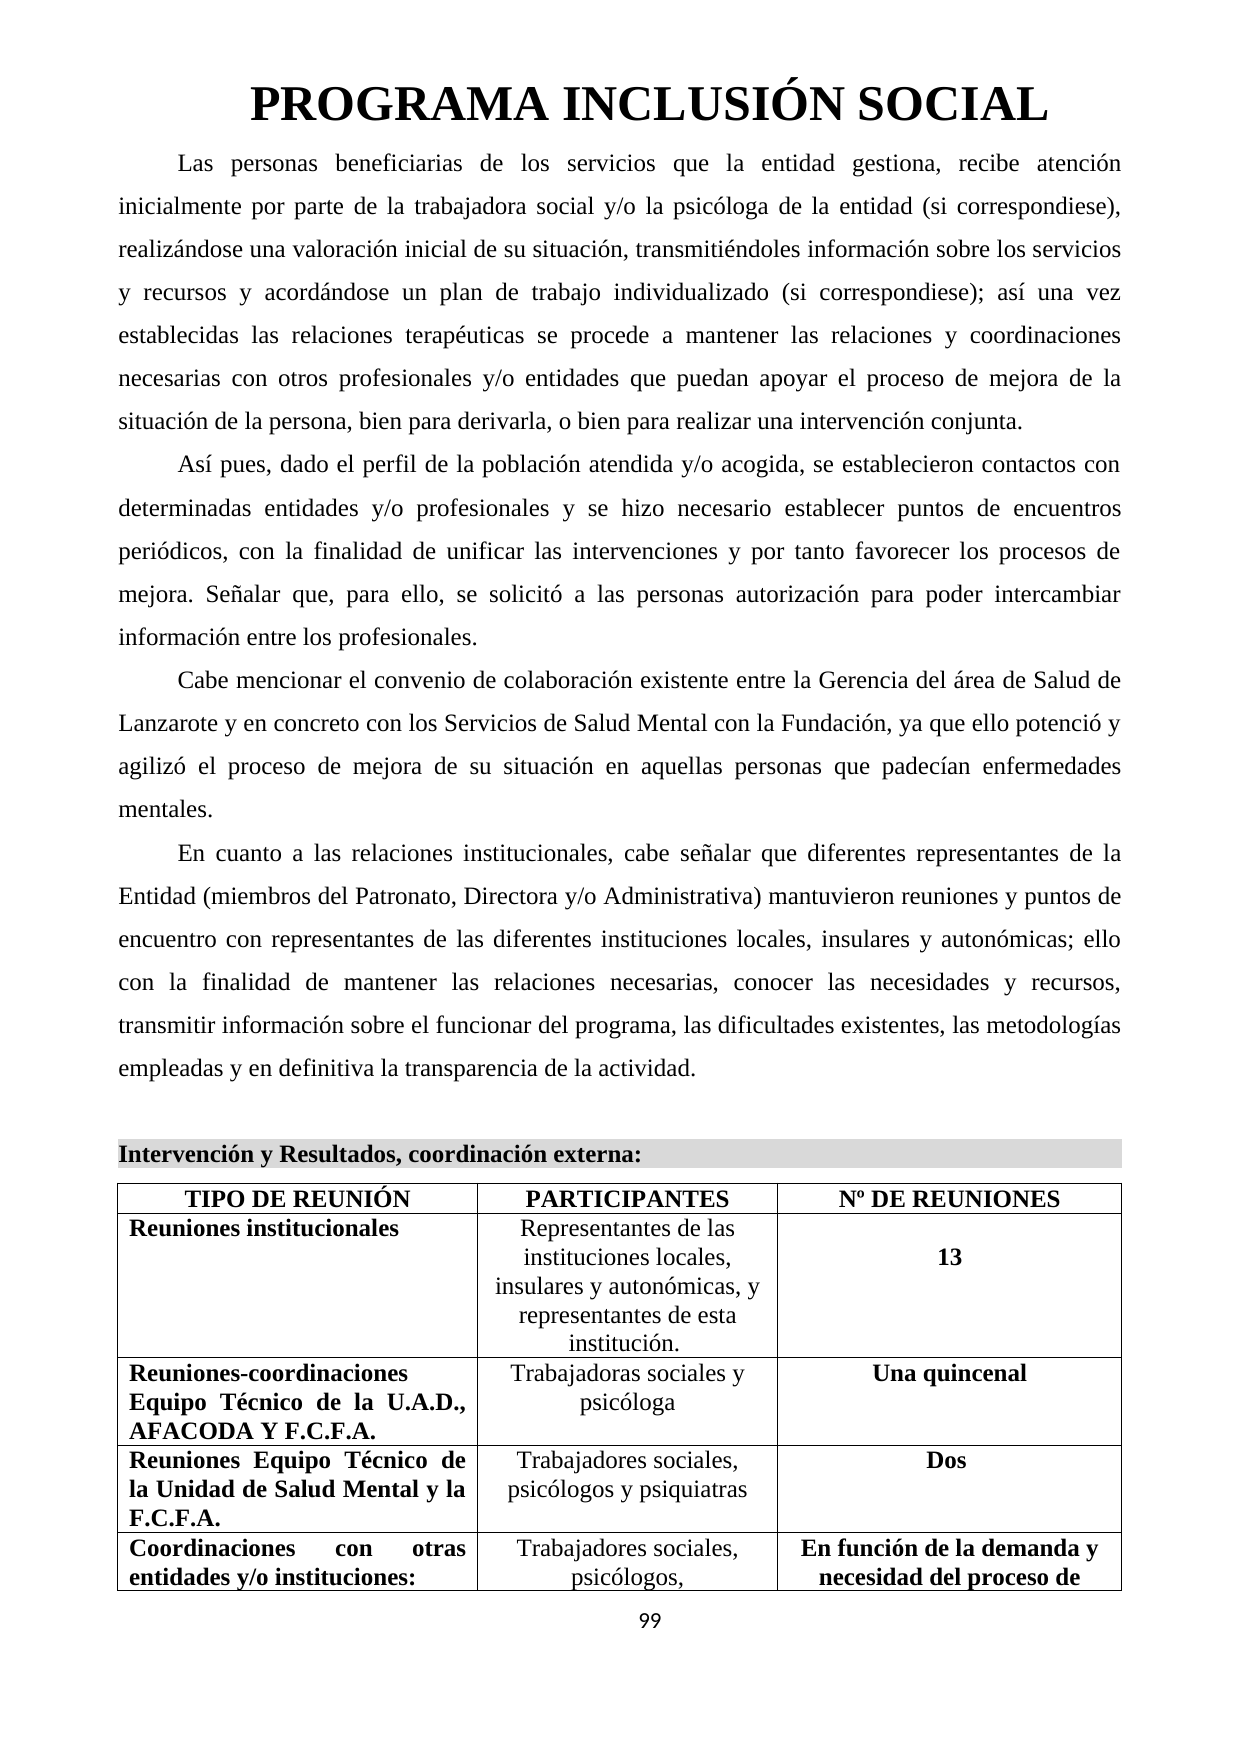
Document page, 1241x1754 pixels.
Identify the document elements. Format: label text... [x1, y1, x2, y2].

table_cell Representantes de las instituciones locales, insulares y autonómicas, y representantes de esta institución. [478, 1214, 777, 1357]
table_cell Reuniones Equipo Técnico de la Unidad de Salud Mental y la F.C.F.A. [118, 1446, 477, 1532]
table_cell Reuniones-coordinaciones Equipo Técnico de la U.A.D., AFACODA Y F.C.F.A. [118, 1358, 477, 1444]
table_cell Dos [778, 1446, 1121, 1532]
text En cuanto a las relaciones institucionales, cabe señalar que diferentes representantes de la Entidad (miembros del Patronato, Directora y/o Administrativa) mantuvieron reuniones y puntos de encuentro con representantes de las diferentes instituciones locales, insulares y autonómicas; ello con la finalidad de mantener las relaciones necesarias, conocer las necesidades y recursos, transmitir información sobre el funcionar del programa, las dificultades existentes, las metodologías empleadas y en definitiva la transparencia de la actividad. [118, 838, 1122, 1082]
table_cell Una quincenal [778, 1358, 1121, 1444]
text Así pues, dado el perfil de la población atendida y/o acogida, se establecieron contactos con determinadas entidades y/o profesionales y se hizo necesario establecer puntos de encuentros periódicos, con la finalidad de unificar las intervenciones y por tanto favorecer los procesos de mejora. Señalar que, para ello, se solicitó a las personas autorización para poder intercambiar información entre los profesionales. [118, 449, 1122, 651]
text Intervención y Resultados, coordinación externa: [118, 1139, 1122, 1168]
table_cell Reuniones institucionales [118, 1214, 477, 1357]
table_cell En función de la demanda y necesidad del proceso de [778, 1533, 1121, 1590]
text Cabe mencionar el convenio de colaboración existente entre la Gerencia del área de Salud de Lanzarote y en concreto con los Servicios de Salud Mental con la Fundación, ya que ello potenció y agilizó el proceso de mejora de su situación en aquellas personas que padecían enfermedades mentales. [118, 665, 1122, 823]
table_header PARTICIPANTES [478, 1184, 777, 1212]
table_cell 13 [778, 1214, 1121, 1357]
table_header Nº DE REUNIONES [778, 1184, 1121, 1212]
table_cell Trabajadores sociales, psicólogos y psiquiatras [478, 1446, 777, 1532]
table_cell Trabajadores sociales, psicólogos, [478, 1533, 777, 1590]
table_cell Coordinaciones con otras entidades y/o instituciones: [118, 1533, 477, 1590]
table_cell Trabajadoras sociales y psicóloga [478, 1358, 777, 1444]
text Las personas beneficiarias de los servicios que la entidad gestiona, recibe atención inicialmente por parte de la trabajadora social y/o la psicóloga de la entidad (si correspondiese), realizándose una valoración inicial de su situación, transmitiéndoles información sobre los servicios y recursos y acordándose un plan de trabajo individualizado (si correspondiese); así una vez establecidas las relaciones terapéuticas se procede a mantener las relaciones y coordinaciones necesarias con otros profesionales y/o entidades que puedan apoyar el proceso de mejora de la situación de la persona, bien para derivarla, o bien para realizar una intervención conjunta. [118, 148, 1122, 435]
table_header TIPO DE REUNIÓN [118, 1184, 477, 1212]
